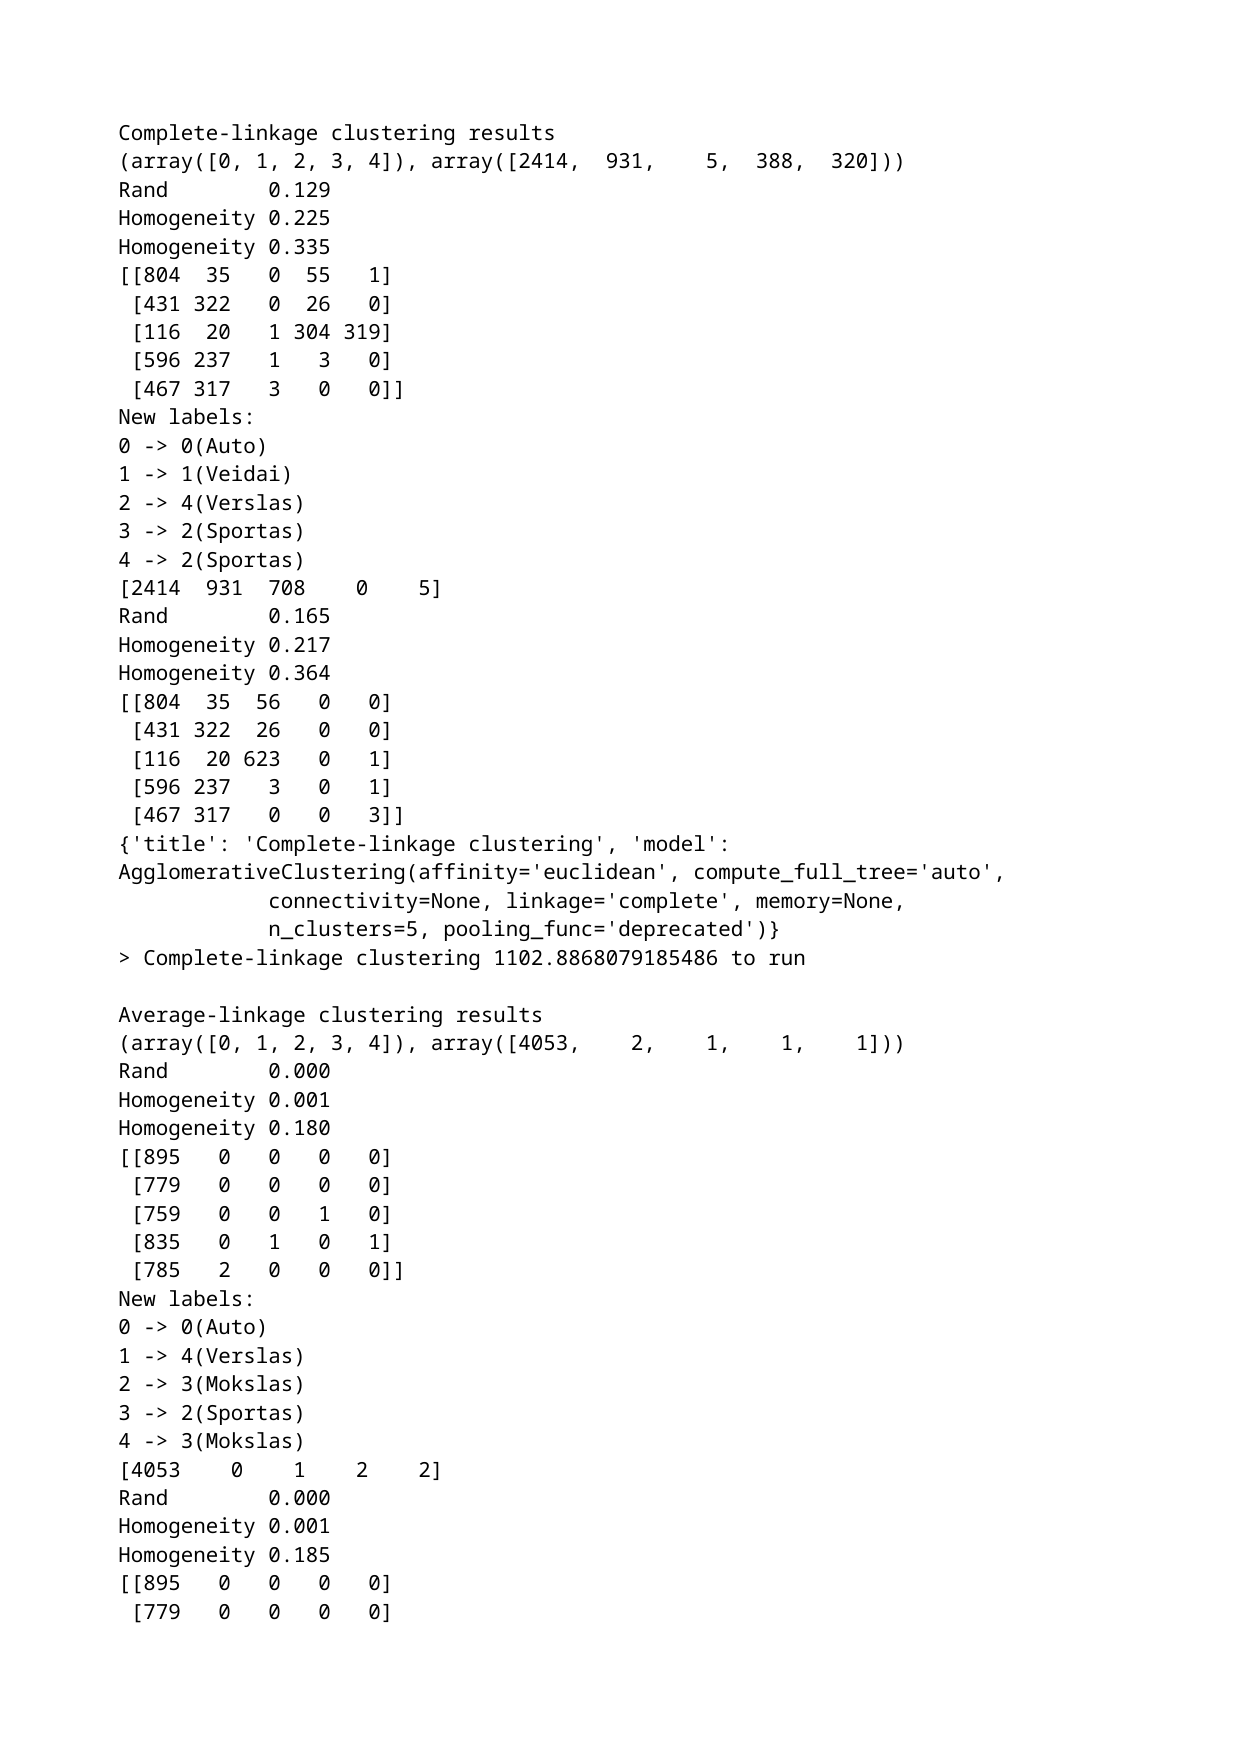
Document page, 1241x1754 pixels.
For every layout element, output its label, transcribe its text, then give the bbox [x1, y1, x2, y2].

text 2 -> 4(Verslas) [118, 488, 1122, 516]
text 3 -> 2(Sportas) [118, 1398, 1122, 1426]
text [[804 35 0 55 1] [118, 260, 1122, 289]
text Rand 0.165 [118, 602, 1122, 630]
text 0 -> 0(Auto) [118, 431, 1122, 459]
text [431 322 0 26 0] [118, 289, 1122, 317]
text [596 237 1 3 0] [118, 346, 1122, 374]
text [759 0 0 1 0] [118, 1199, 1122, 1227]
text 4 -> 2(Sportas) [118, 545, 1122, 573]
text Homogeneity 0.364 [118, 658, 1122, 687]
text [596 237 3 0 1] [118, 772, 1122, 801]
text connectivity=None, linkage='complete', memory=None, [118, 886, 1122, 914]
text {'title': 'Complete-linkage clustering', 'model': AgglomerativeClustering(affinity='euclidean', compute_full_tree='auto', [118, 829, 1122, 886]
text New labels: [118, 402, 1122, 431]
text 4 -> 3(Mokslas) [118, 1426, 1122, 1455]
text 1 -> 1(Veidai) [118, 459, 1122, 488]
text Homogeneity 0.180 [118, 1113, 1122, 1142]
text New labels: [118, 1284, 1122, 1312]
text [779 0 0 0 0] [118, 1170, 1122, 1199]
text 3 -> 2(Sportas) [118, 516, 1122, 545]
text [116 20 623 0 1] [118, 744, 1122, 772]
text [779 0 0 0 0] [118, 1597, 1122, 1625]
text Homogeneity 0.001 [118, 1085, 1122, 1113]
text 1 -> 4(Verslas) [118, 1341, 1122, 1369]
text [116 20 1 304 319] [118, 317, 1122, 346]
text Homogeneity 0.335 [118, 232, 1122, 260]
text [4053 0 1 2 2] [118, 1455, 1122, 1483]
text Rand 0.129 [118, 175, 1122, 203]
text Homogeneity 0.225 [118, 203, 1122, 232]
text Rand 0.000 [118, 1057, 1122, 1085]
text 0 -> 0(Auto) [118, 1312, 1122, 1341]
text Homogeneity 0.217 [118, 630, 1122, 658]
text [835 0 1 0 1] [118, 1227, 1122, 1256]
text [[895 0 0 0 0] [118, 1568, 1122, 1597]
text [467 317 3 0 0]] [118, 374, 1122, 402]
text [785 2 0 0 0]] [118, 1256, 1122, 1284]
text [467 317 0 0 3]] [118, 801, 1122, 829]
text [431 322 26 0 0] [118, 715, 1122, 744]
text Homogeneity 0.001 [118, 1512, 1122, 1540]
text Complete-linkage clustering results [118, 118, 1122, 147]
text 2 -> 3(Mokslas) [118, 1369, 1122, 1398]
text (array([0, 1, 2, 3, 4]), array([4053, 2, 1, 1, 1])) [118, 1028, 1122, 1057]
text [[804 35 56 0 0] [118, 687, 1122, 715]
text [[895 0 0 0 0] [118, 1142, 1122, 1170]
text [2414 931 708 0 5] [118, 573, 1122, 602]
text Homogeneity 0.185 [118, 1540, 1122, 1568]
text > Complete-linkage clustering 1102.8868079185486 to run [118, 943, 1122, 971]
text (array([0, 1, 2, 3, 4]), array([2414, 931, 5, 388, 320])) [118, 147, 1122, 175]
text Average-linkage clustering results [118, 1000, 1122, 1028]
text Rand 0.000 [118, 1483, 1122, 1512]
text n_clusters=5, pooling_func='deprecated')} [118, 914, 1122, 943]
